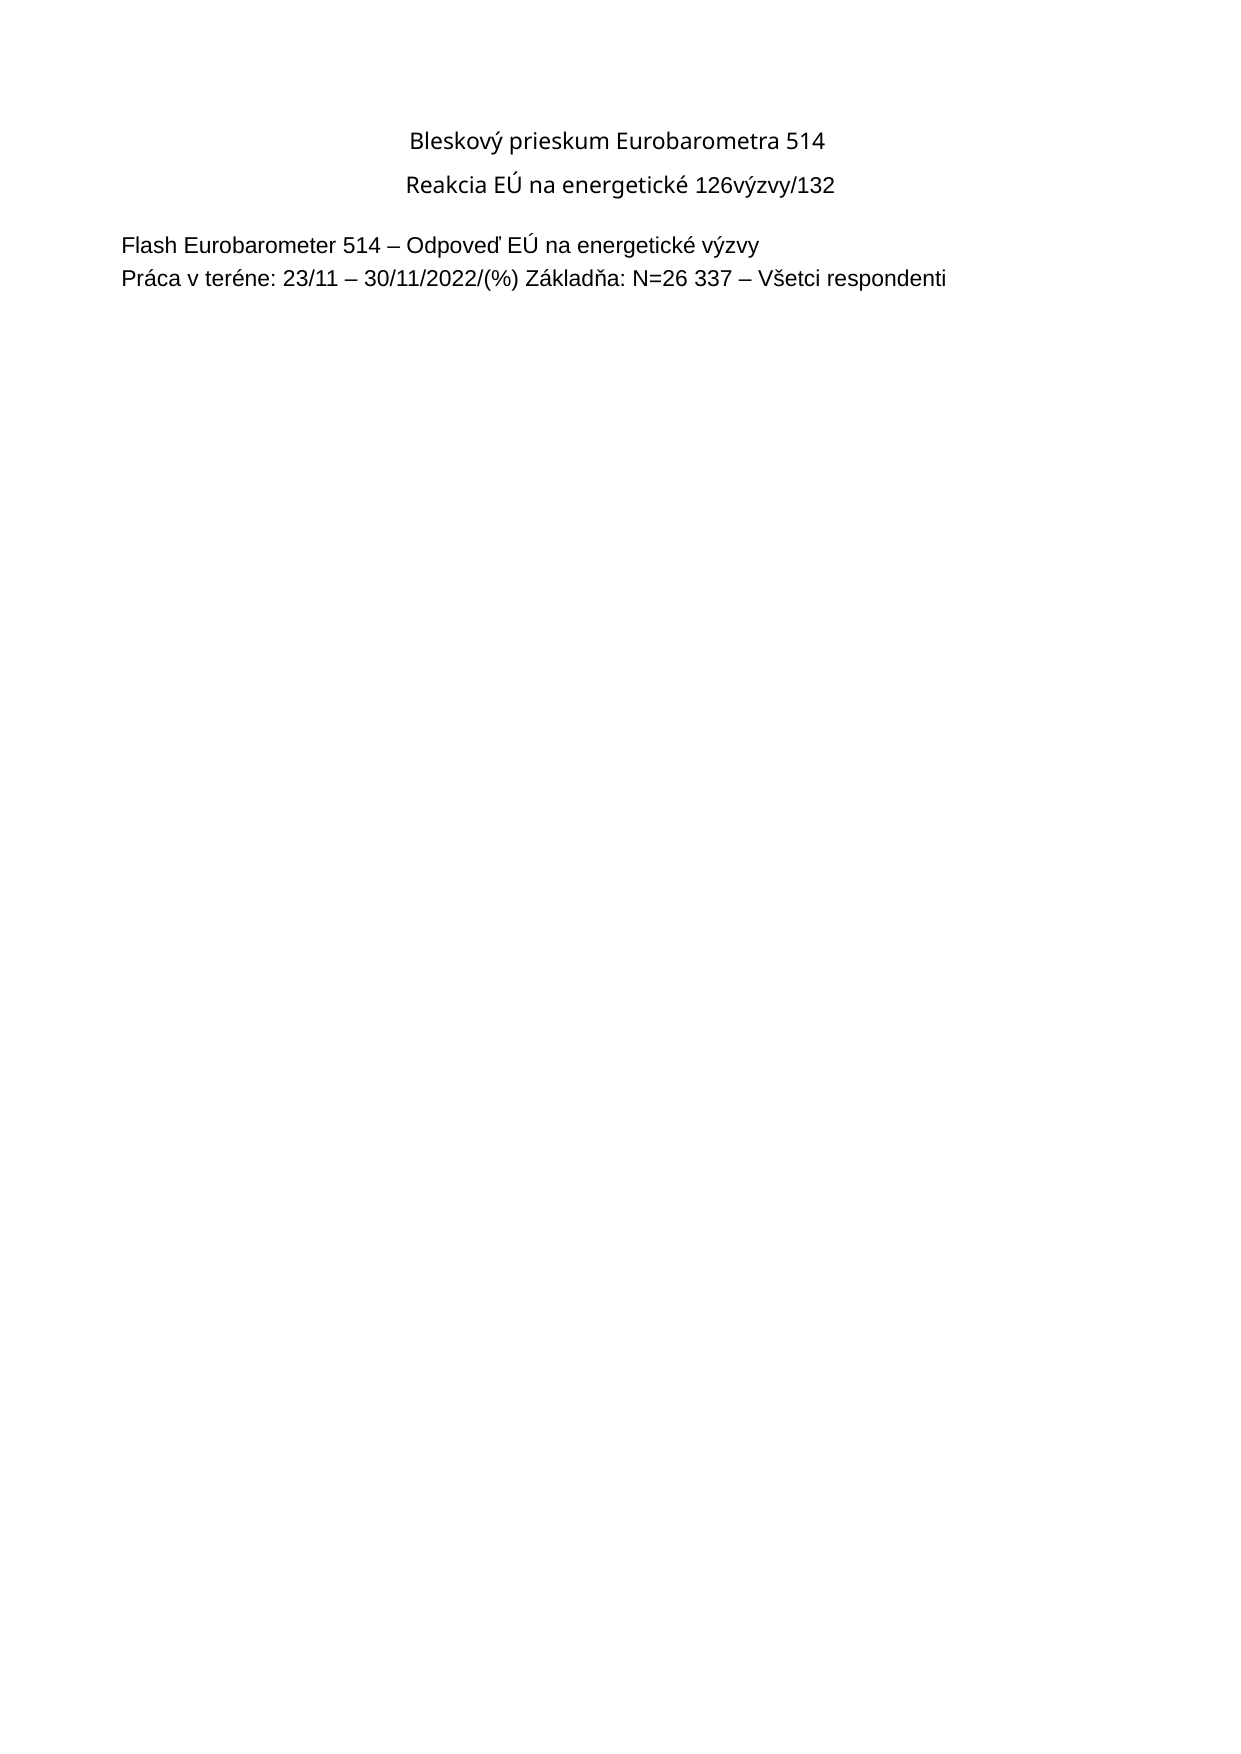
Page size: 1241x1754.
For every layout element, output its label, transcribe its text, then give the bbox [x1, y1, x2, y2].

table_cell Práca v teréne: 23/11 – 30/11/2022/(%) Základňa: N=26 337 – Všetci respondenti [118, 262, 1097, 294]
table_cell Flash Eurobarometer 514 – Odpoveď EÚ na energetické výzvy [118, 230, 1097, 262]
